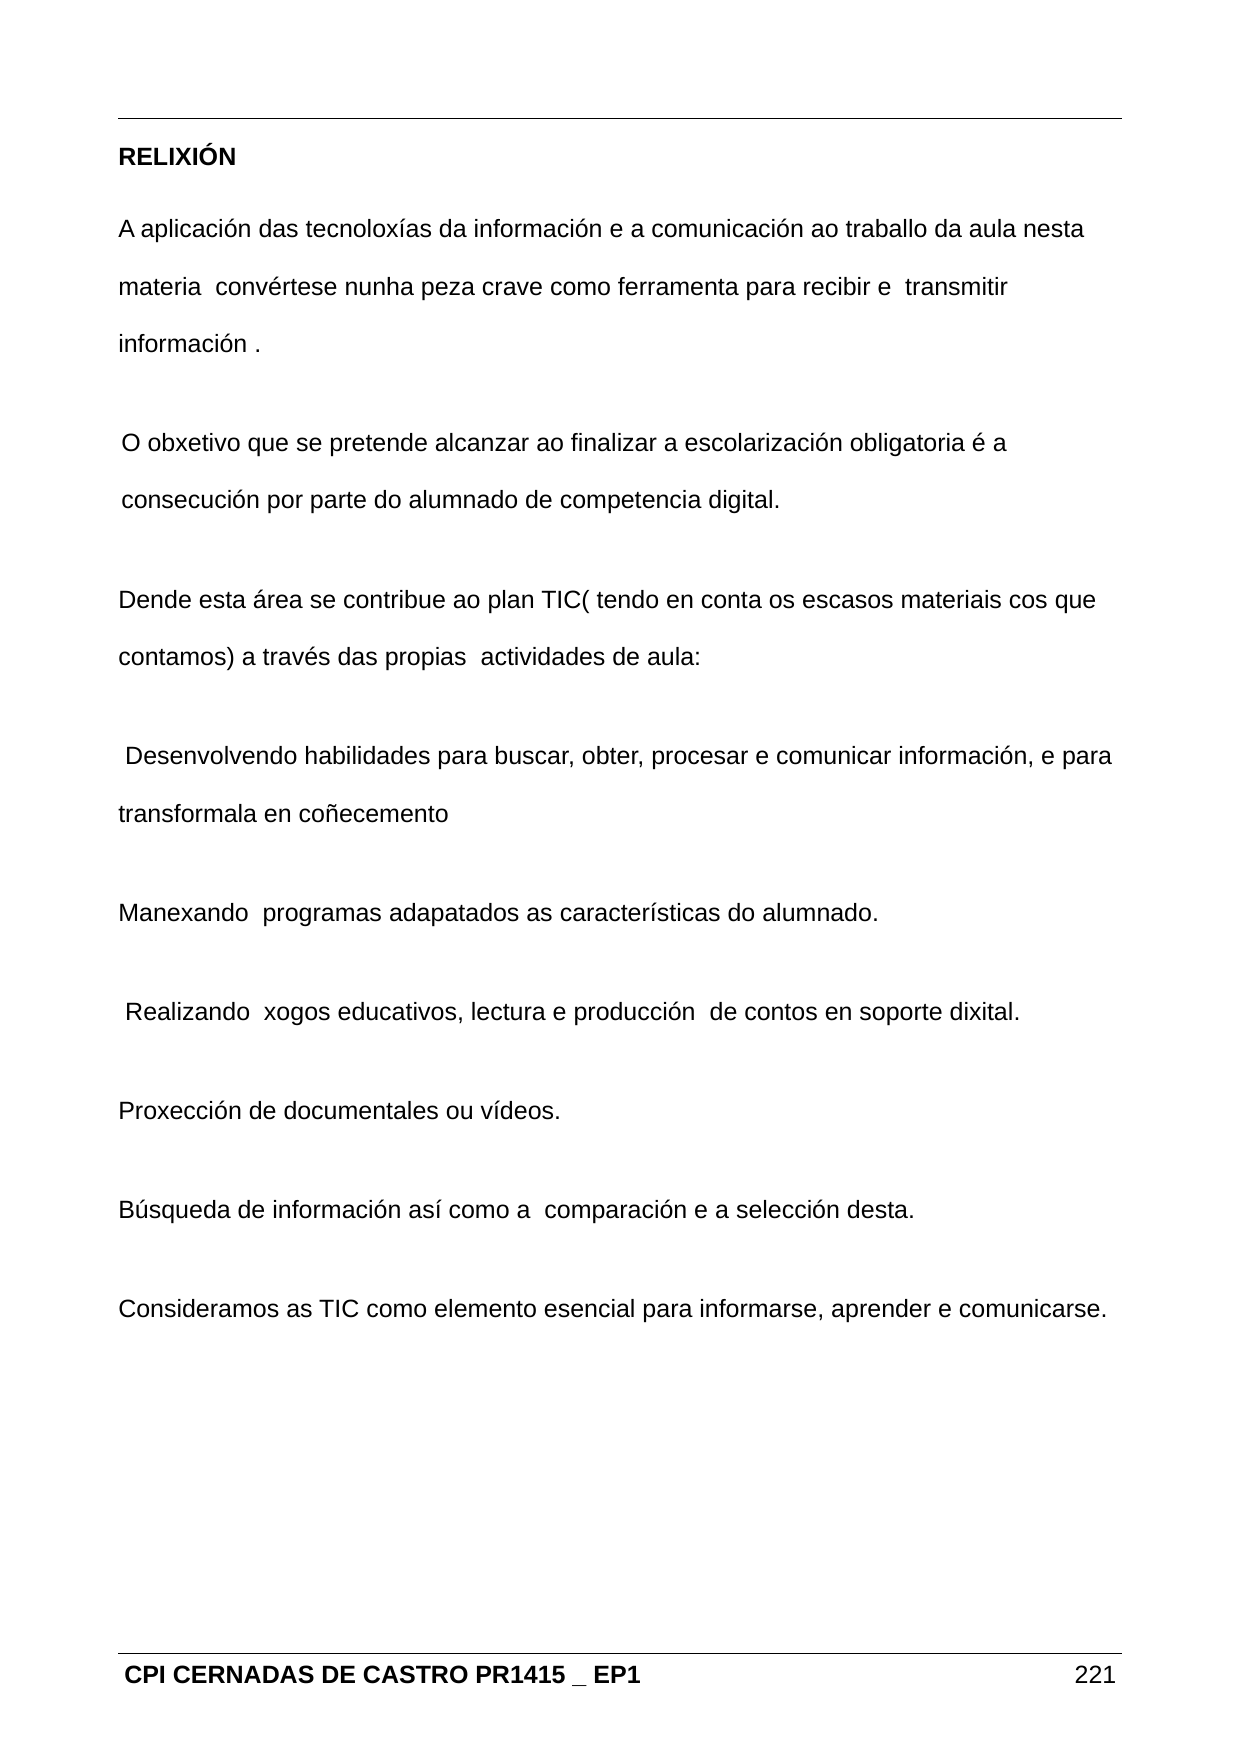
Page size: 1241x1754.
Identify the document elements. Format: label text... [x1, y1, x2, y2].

text Proxección de documentales ou vídeos. [118, 1096, 1117, 1124]
text O obxetivo que se pretende alcanzar ao finalizar a escolarización obligatoria é a consecución por parte do alumnado de competencia digital. [121, 428, 1117, 514]
text Dende esta área se contribue ao plan TIC( tendo en conta os escasos materiais cos que contamos) a través das propias actividades de aula: [118, 584, 1117, 671]
text Manexando programas adapatados as características do alumnado. [118, 898, 1117, 926]
text Consideramos as TIC como elemento esencial para informarse, aprender e comunicarse. [118, 1294, 1117, 1323]
text Búsqueda de información así como a comparación e a selección desta. [118, 1195, 1117, 1224]
text A aplicación das tecnoloxías da información e a comunicación ao traballo da aula nesta materia convértese nunha peza crave como ferramenta para recibir e transmitir información . [118, 214, 1117, 358]
text Desenvolvendo habilidades para buscar, obter, procesar e comunicar información, e para transformala en coñecemento [118, 741, 1117, 827]
text Realizando xogos educativos, lectura e producción de contos en soporte dixital. [118, 997, 1117, 1026]
text RELIXIÓN [118, 142, 1122, 170]
